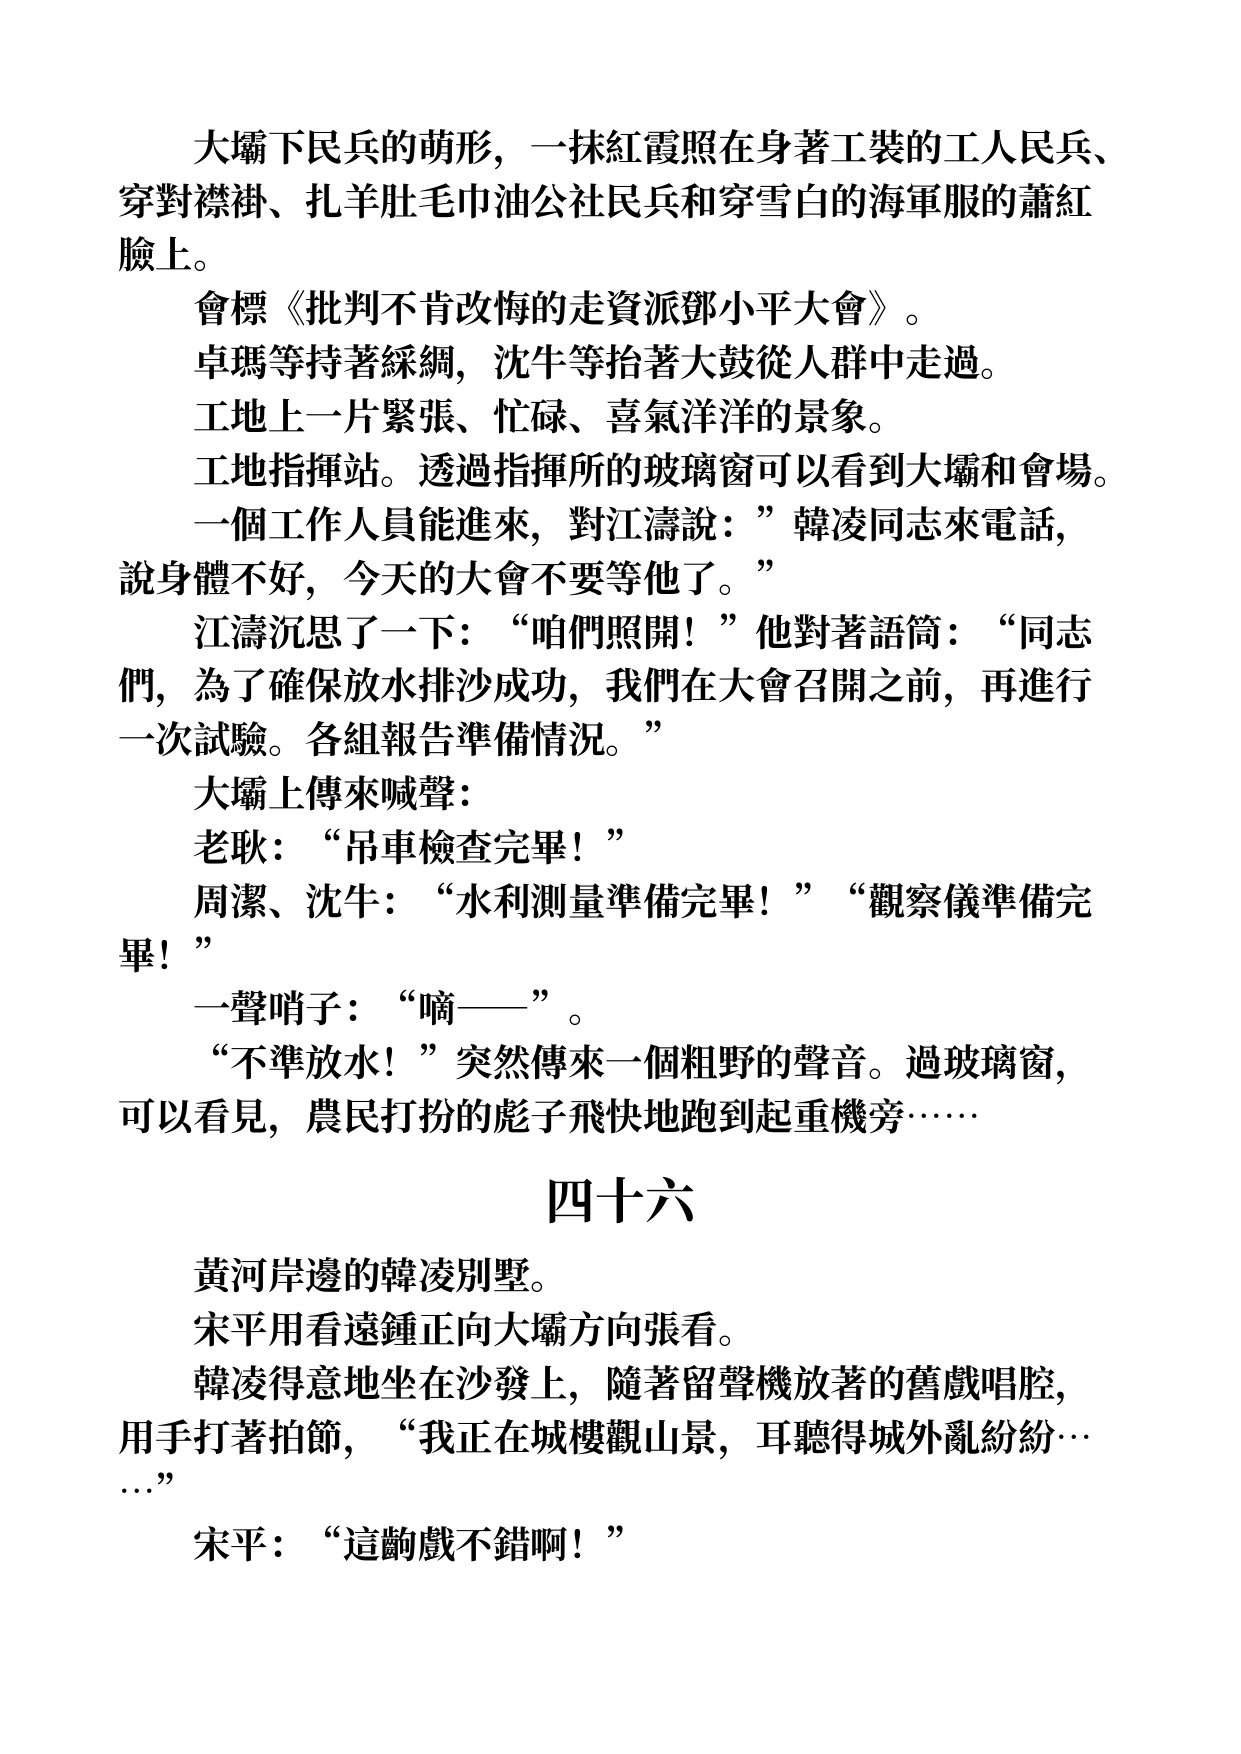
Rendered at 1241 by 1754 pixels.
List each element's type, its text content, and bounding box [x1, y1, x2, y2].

text 一個工作人員能進來，對江濤說：”韓凌同志來電話，說身體不好，今天的大會不要等他了。” [118, 495, 1122, 603]
text 宋平用看遠鍾正向大壩方向張看。 [118, 1300, 1122, 1354]
text 宋平：“這齣戲不錯啊！” [118, 1516, 1122, 1570]
text 工地指揮站。透過指揮所的玻璃窗可以看到大壩和會場。 [118, 441, 1122, 495]
text “不準放水！”突然傳來一個粗野的聲音。過玻璃窗，可以看見，農民打扮的彪子飛快地跑到起重機旁…… [118, 1034, 1122, 1141]
text 工地上一片緊張、忙碌、喜氣洋洋的景象。 [118, 387, 1122, 441]
text 大壩下民兵的萌形，一抹紅霞照在身著工裝的工人民兵、穿對襟褂、扎羊肚毛巾油公社民兵和穿雪白的海軍服的蕭紅臉上。 [118, 118, 1122, 280]
text 卓瑪等持著綵綢，沈牛等抬著大鼓從人群中走過。 [118, 333, 1122, 387]
text 老耿：“吊車檢查完畢！” [118, 818, 1122, 872]
text 江濤沉思了一下：“咱們照開！”他對著語筒：“同志們，為了確保放水排沙成功，我們在大會召開之前，再進行一次試驗。各組報告準備情況。” [118, 603, 1122, 764]
text 一聲哨子：“嘀——”。 [118, 980, 1122, 1034]
subtitle 四十六 [118, 1162, 1122, 1234]
text 黃河岸邊的韓凌別墅。 [118, 1247, 1122, 1300]
text 會標《批判不肯改悔的走資派鄧小平大會》。 [118, 280, 1122, 333]
text 韓凌得意地坐在沙發上，隨著留聲機放著的舊戲唱腔，用手打著拍節，“我正在城樓觀山景，耳聽得城外亂紛紛……” [118, 1354, 1122, 1516]
text 周潔、沈牛：“水利測量準備完畢！”“觀察儀準備完畢！” [118, 872, 1122, 980]
text 大壩上傳來喊聲： [118, 764, 1122, 818]
